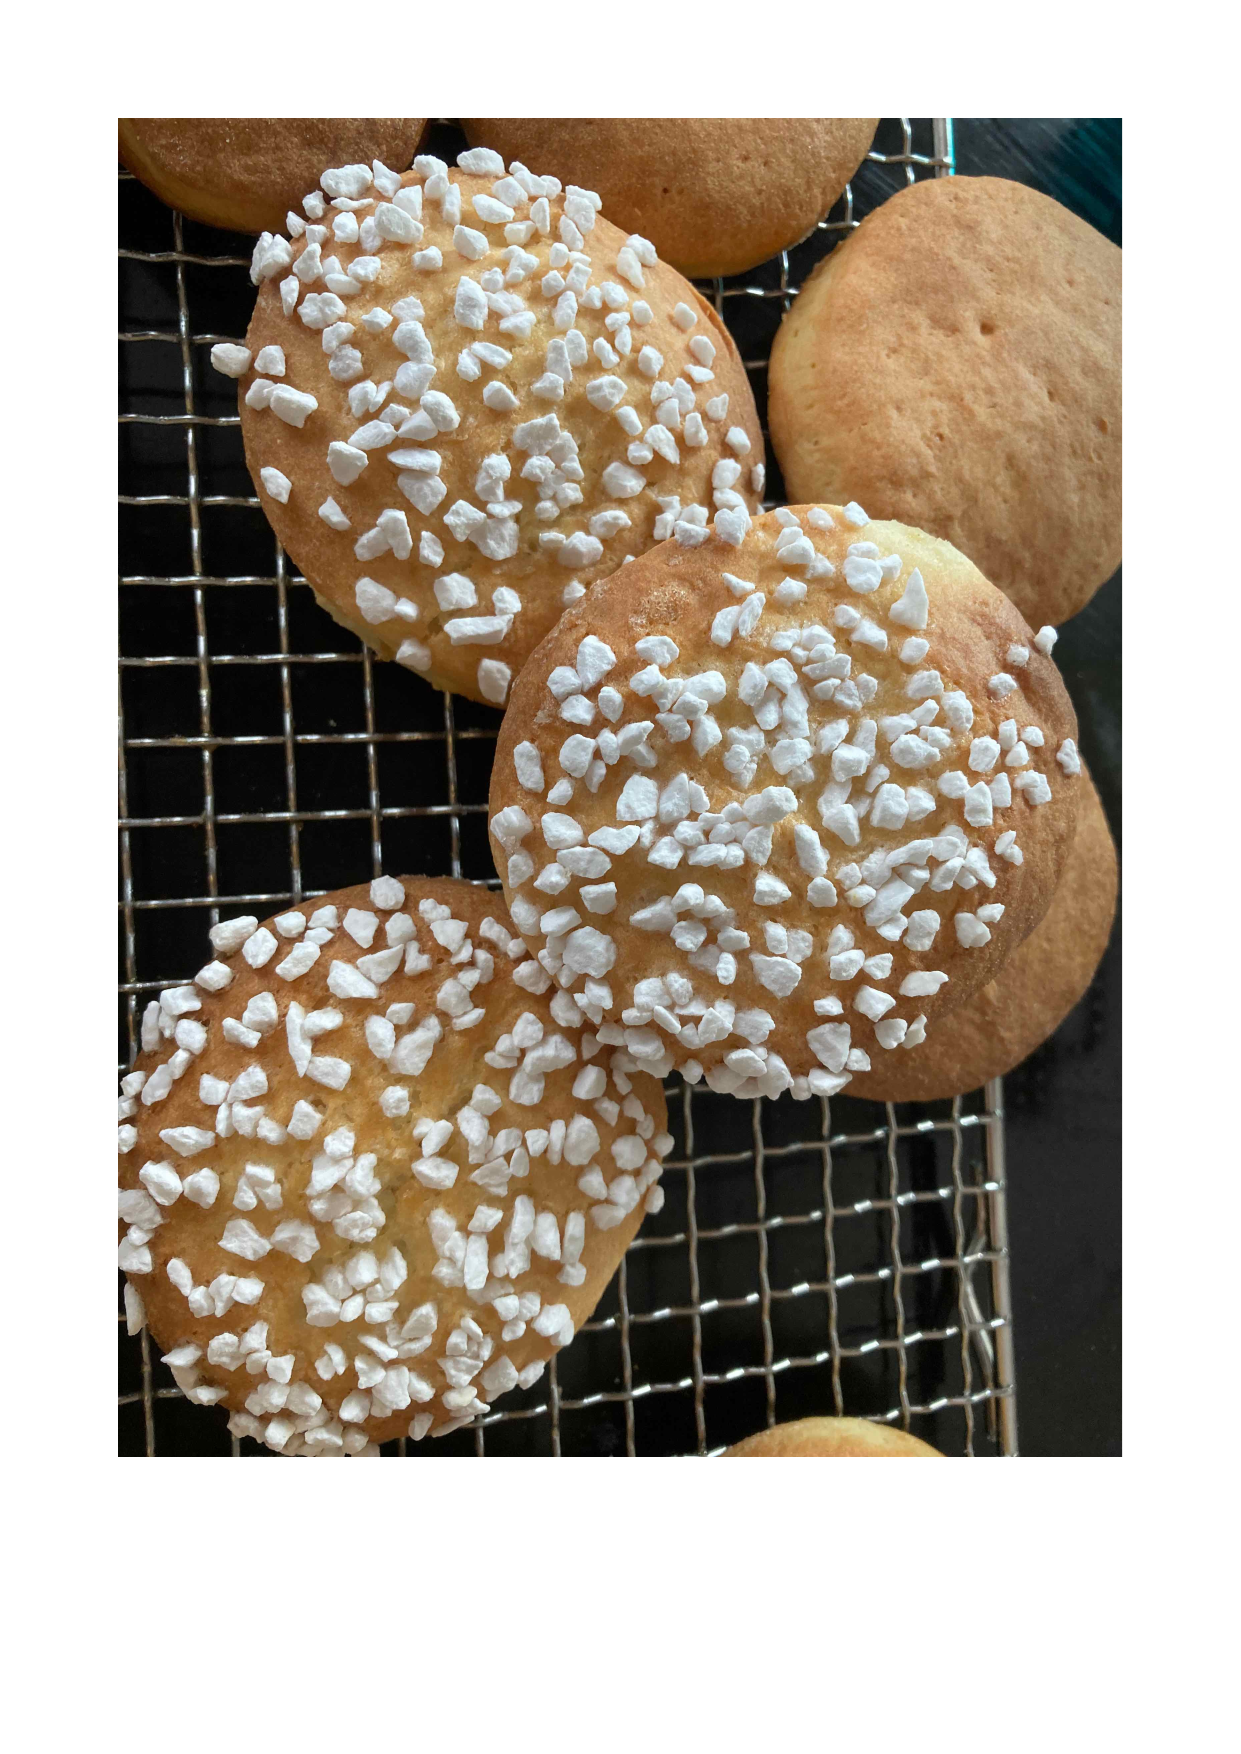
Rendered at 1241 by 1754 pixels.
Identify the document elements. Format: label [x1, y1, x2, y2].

picture [118, 118, 1123, 1457]
